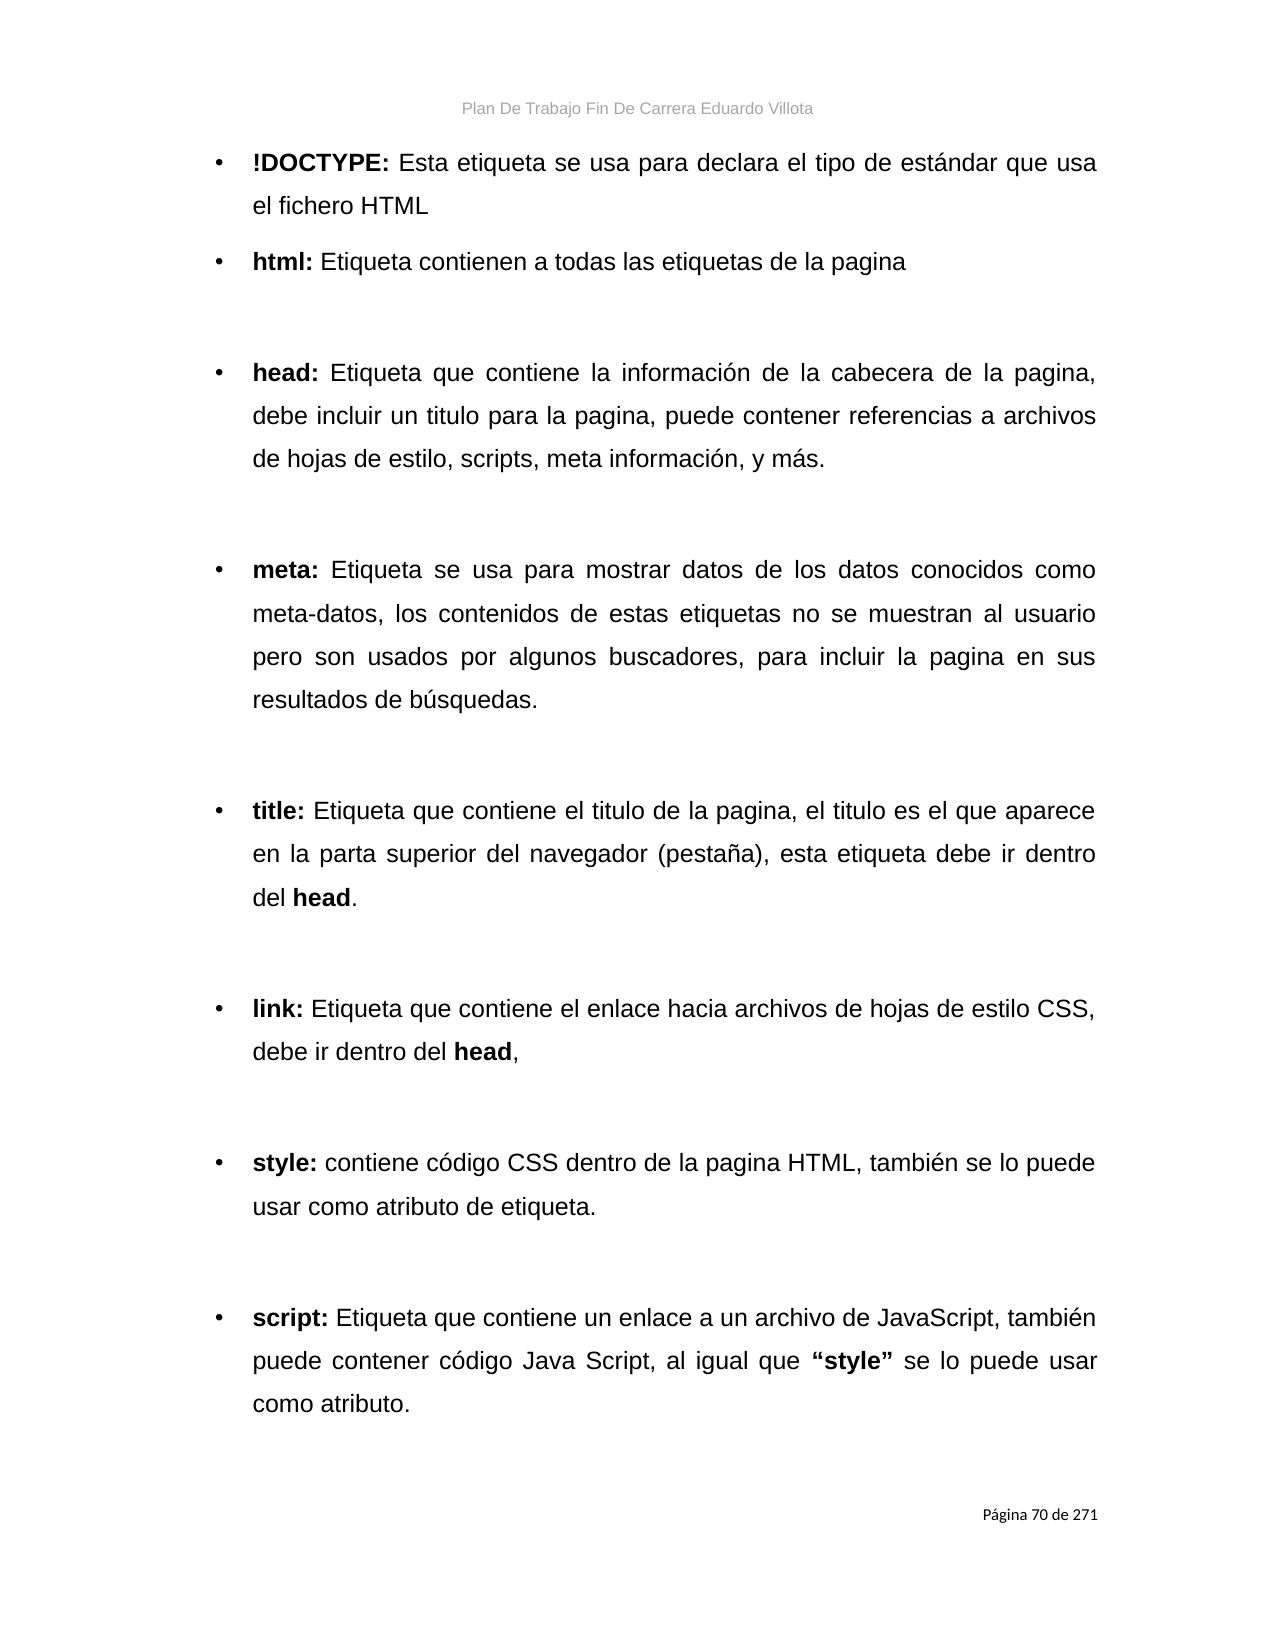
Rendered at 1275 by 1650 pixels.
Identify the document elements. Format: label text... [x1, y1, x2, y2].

list link: Etiqueta que contiene el enlace hacia archivos de hojas de estilo CSS, debe ir dentro del head, [215, 994, 1098, 1066]
list script: Etiqueta que contiene un enlace a un archivo de JavaScript, también puede contener código Java Script, al igual que “style” se lo puede usar como atributo. [215, 1303, 1098, 1418]
list title: Etiqueta que contiene el titulo de la pagina, el titulo es el que aparece en la parta superior del navegador (pestaña), esta etiqueta debe ir dentro del head. [215, 796, 1098, 911]
list style: contiene código CSS dentro de la pagina HTML, también se lo puede usar como atributo de etiqueta. [215, 1148, 1098, 1220]
list html: Etiqueta contienen a todas las etiquetas de la pagina [215, 246, 1098, 275]
list !DOCTYPE: Esta etiqueta se usa para declara el tipo de estándar que usa el fichero HTML [215, 148, 1098, 219]
list head: Etiqueta que contiene la información de la cabecera de la pagina, debe incluir un titulo para la pagina, puede contener referencias a archivos de hojas de estilo, scripts, meta información, y más. [215, 358, 1098, 473]
list meta: Etiqueta se usa para mostrar datos de los datos conocidos como meta-datos, los contenidos de estas etiquetas no se muestran al usuario pero son usados por algunos buscadores, para incluir la pagina en sus resultados de búsquedas. [215, 555, 1098, 714]
